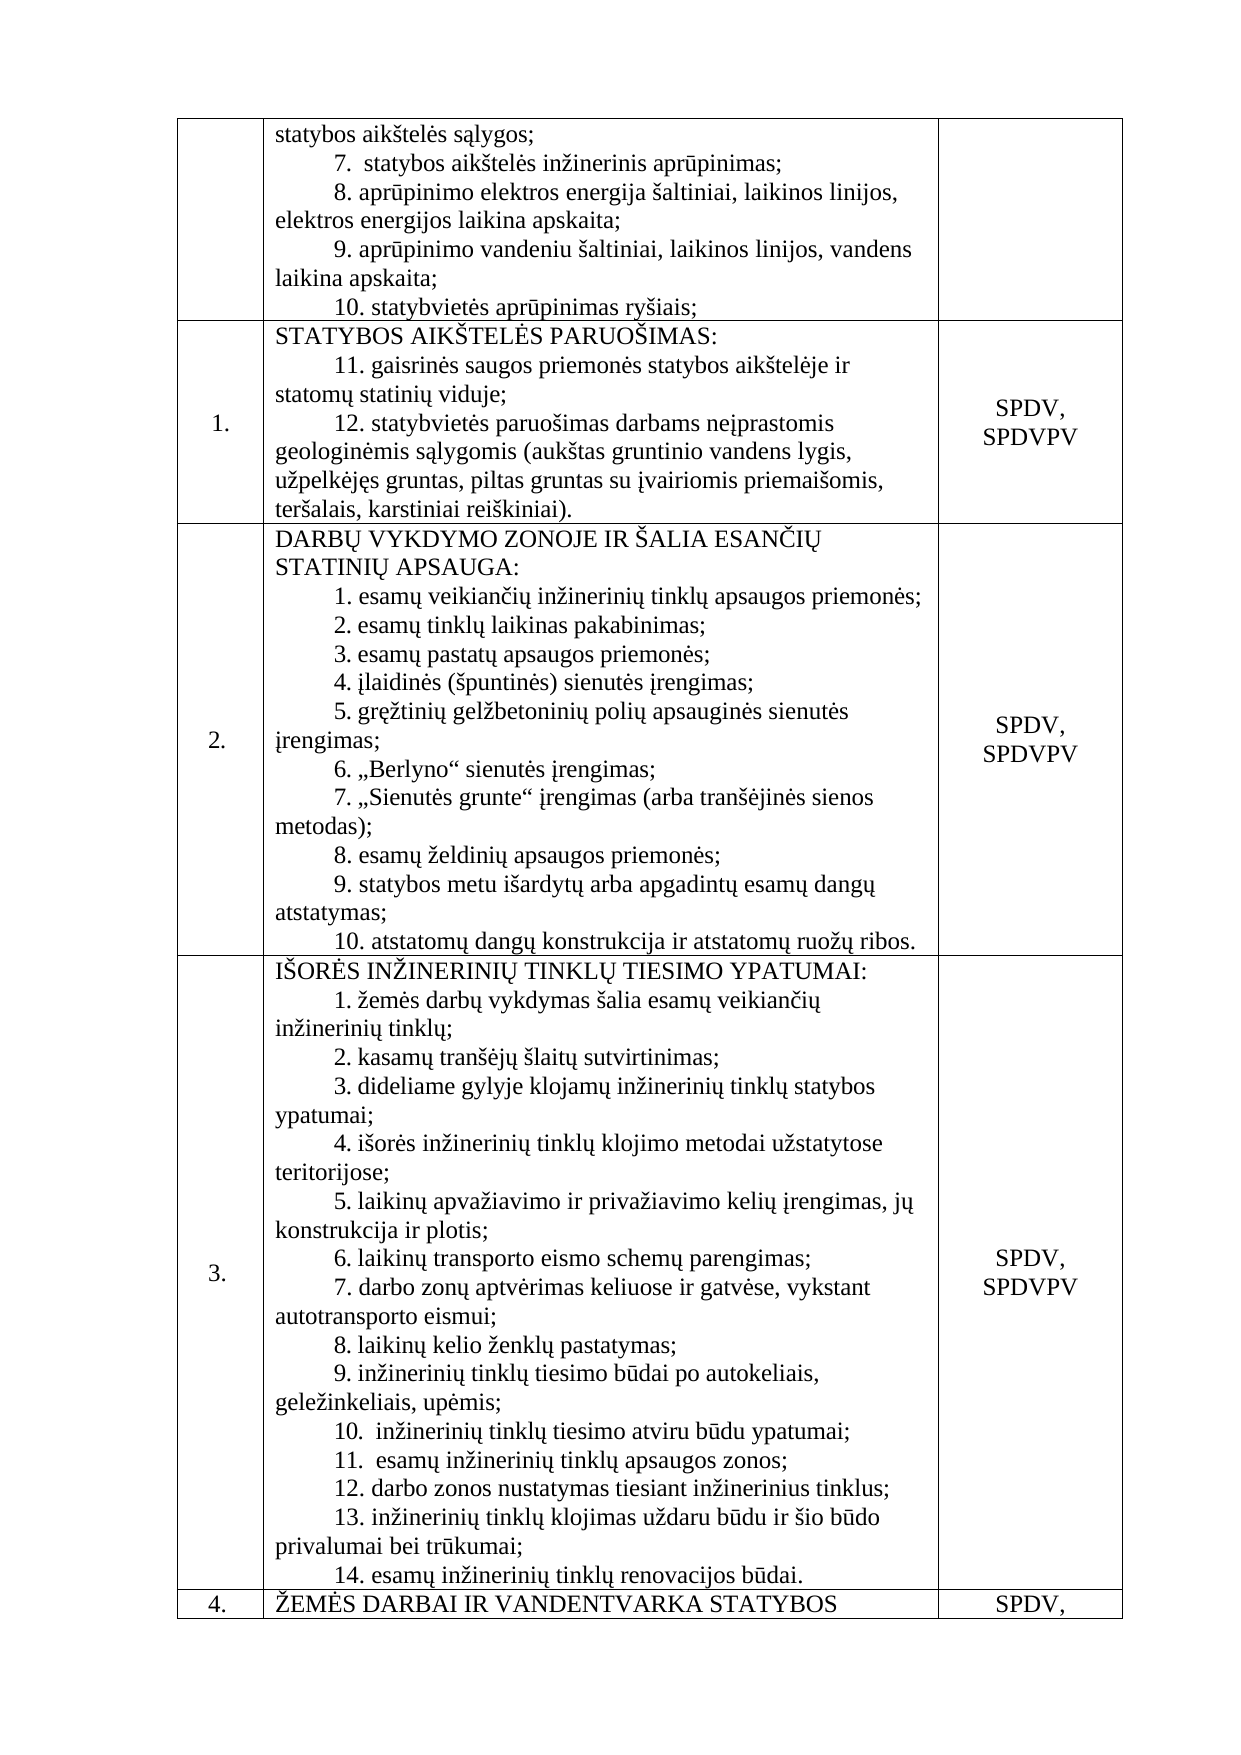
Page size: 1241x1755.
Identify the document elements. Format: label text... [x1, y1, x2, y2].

table_cell SPDV, SPDVPV [939, 956, 1122, 1588]
table_cell 4. [178, 1590, 263, 1618]
table_cell 2. [178, 524, 263, 955]
table_cell [178, 119, 263, 320]
table_cell DARBŲ VYKDYMO ZONOJE IR ŠALIA ESANČIŲ STATINIŲ APSAUGA: 1. esamų veikiančių inžinerinių tinklų apsaugos priemonės; 2. esamų tinklų laikinas pakabinimas; 3. esamų pastatų apsaugos priemonės; 4. įlaidinės (špuntinės) sienutės įrengimas; 5. gręžtinių gelžbetoninių polių apsauginės sienutės įrengimas; 6. „Berlyno“ sienutės įrengimas; 7. „Sienutės grunte“ įrengimas (arba tranšėjinės sienos metodas); 8. esamų želdinių apsaugos priemonės; 9. statybos metu išardytų arba apgadintų esamų dangų atstatymas; 10. atstatomų dangų konstrukcija ir atstatomų ruožų ribos. [264, 524, 938, 955]
table_cell 3. [178, 956, 263, 1588]
table_cell STATYBOS AIKŠTELĖS PARUOŠIMAS: 11. gaisrinės saugos priemonės statybos aikštelėje ir statomų statinių viduje; 12. statybvietės paruošimas darbams neįprastomis geologinėmis sąlygomis (aukštas gruntinio vandens lygis, užpelkėjęs gruntas, piltas gruntas su įvairiomis priemaišomis, teršalais, karstiniai reiškiniai). [264, 321, 938, 523]
table_cell SPDV, [939, 1590, 1122, 1618]
table_cell SPDV, SPDVPV [939, 524, 1122, 955]
table_cell SPDV, SPDVPV [939, 321, 1122, 523]
table_cell 1. [178, 321, 263, 523]
table_cell [939, 119, 1122, 320]
